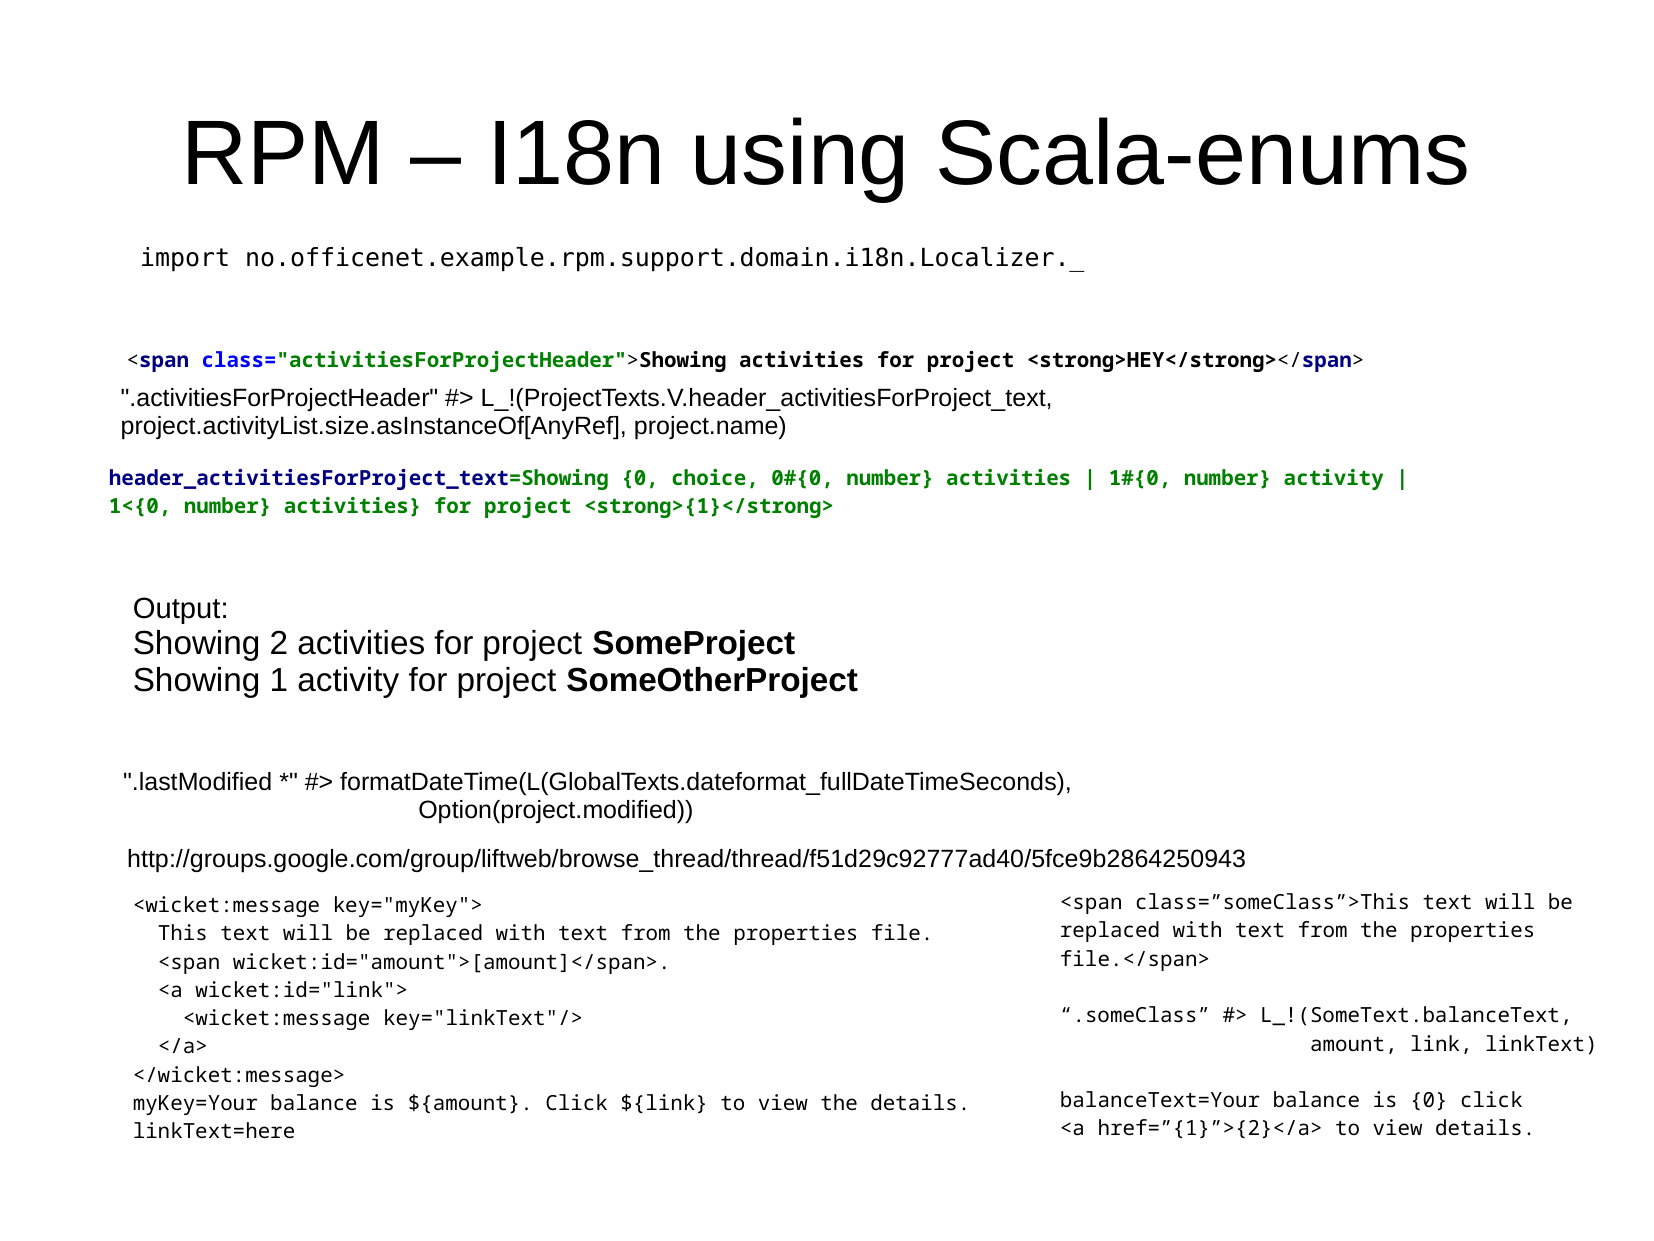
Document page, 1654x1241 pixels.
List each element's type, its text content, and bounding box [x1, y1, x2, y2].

title RPM – I18n using Scala-enums [82, 49, 1571, 257]
text_box http://groups.google.com/group/liftweb/browse_thread/thread/f51d29c92777ad40/5fce9b2864250943 [112, 837, 1335, 892]
text_box Output: Showing 2 activities for project SomeProject Showing 1 activity for project SomeOtherProject [118, 584, 873, 707]
text_box import no.officenet.example.rpm.support.domain.i18n.Localizer._ [125, 235, 1228, 293]
text_box <wicket:message key="myKey"> This text will be replaced with text from the properties file. <span wicket:id="amount">[amount]</span>. <a wicket:id="link"> <wicket:message key="linkText"/> </a> </wicket:message> myKey=Your balance is ${amount}. Click ${link} to view the details. linkText=here [118, 892, 986, 1117]
text_box <span class="activitiesForProjectHeader">Showing activities for project <strong>HEY</strong></span> [126, 345, 1506, 371]
text_box ".activitiesForProjectHeader" #> L_!(ProjectTexts.V.header_activitiesForProject_text, project.activityList.size.asInstanceOf[AnyRef], project.name) [105, 376, 1531, 479]
text_box ".lastModified *" #> formatDateTime(L(GlobalTexts.dateformat_fullDateTimeSeconds), Option(project.modified)) [108, 760, 1229, 832]
text_box header_activitiesForProject_text=Showing {0, choice, 0#{0, number} activities | 1#{0, number} activity | 1<{0, number} activities} for project <strong>{1}</strong> [108, 462, 1477, 512]
text_box <span class=”someClass”>This text will be replaced with text from the properties file.</span> “.someClass” #> L_!(SomeText.balanceText, amount, link, linkText) balanceText=Your balance is {0} click <a href=”{1}”>{2}</a> to view details. [1045, 879, 1654, 1176]
